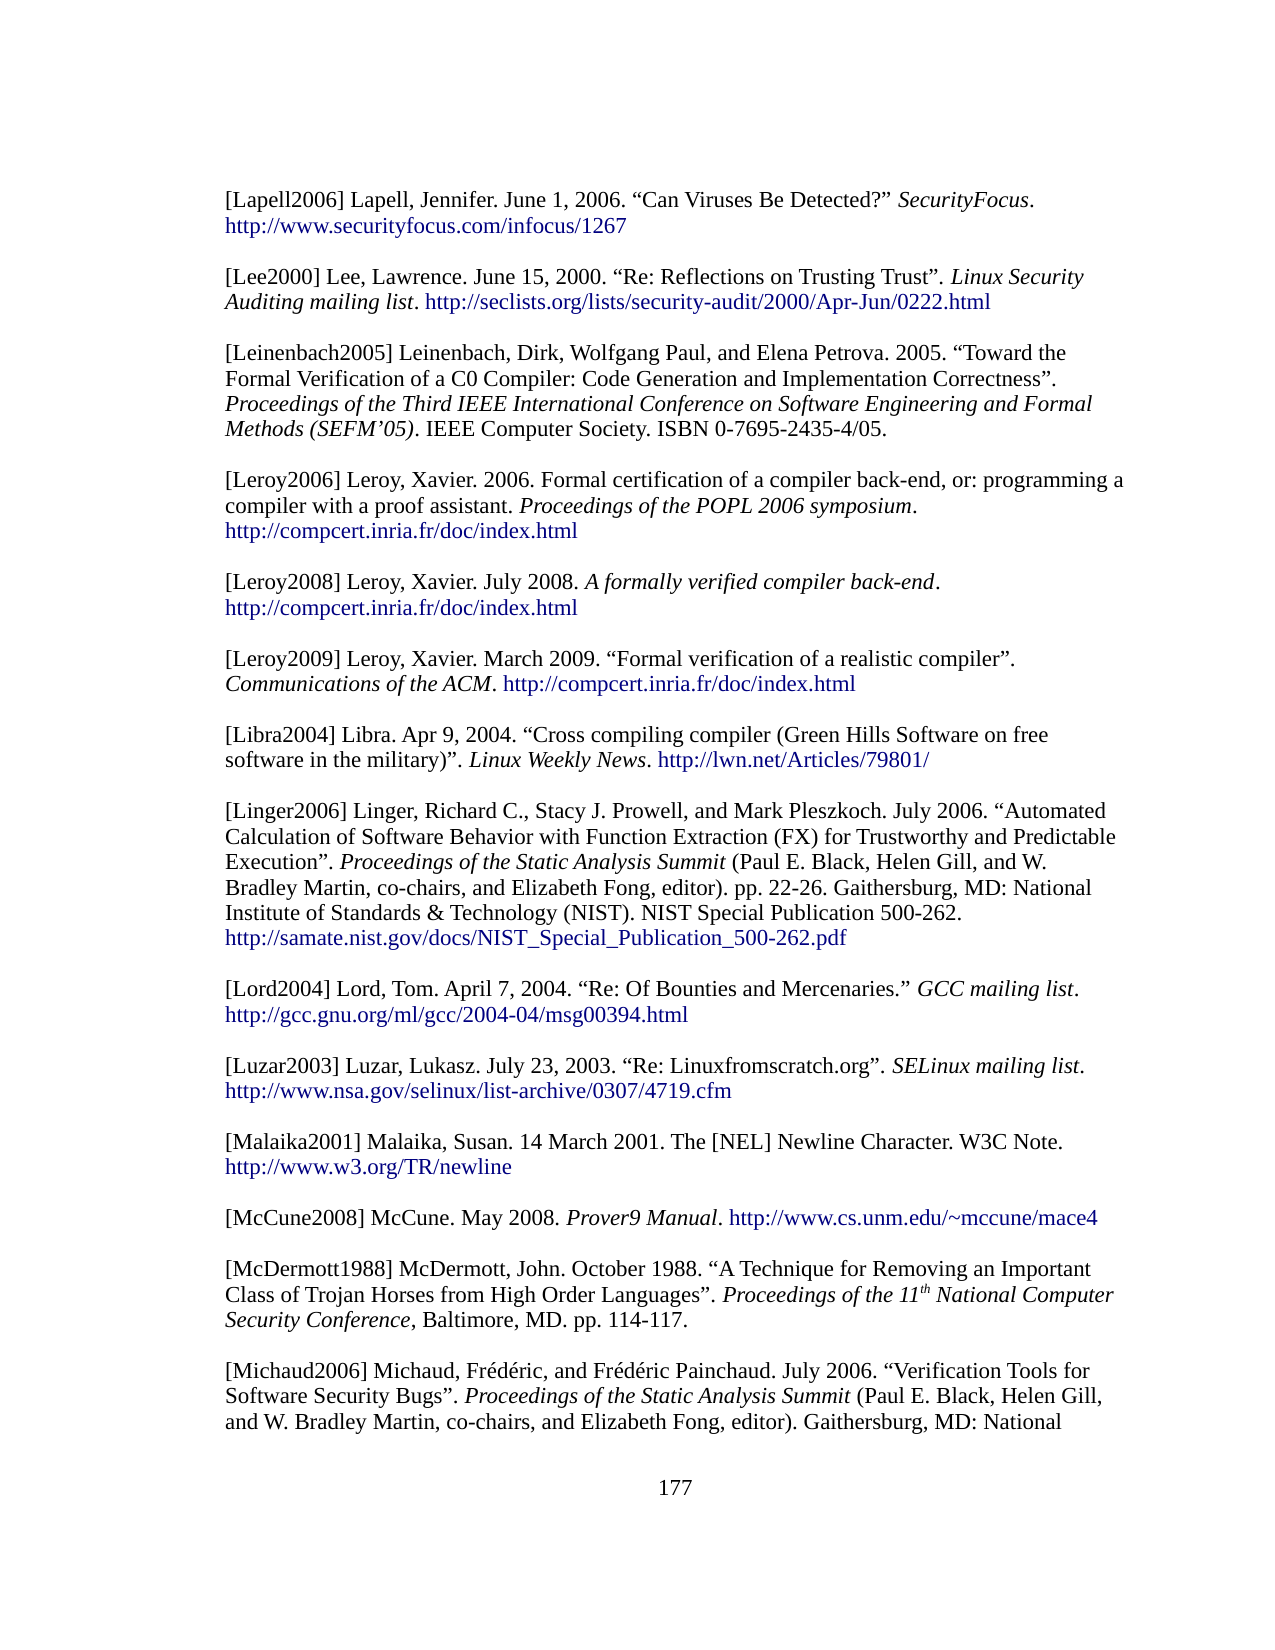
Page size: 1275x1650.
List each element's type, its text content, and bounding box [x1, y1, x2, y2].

text [Lee2000] Lee, Lawrence. June 15, 2000. “Re: Reflections on Trusting Trust”. Linux Security Auditing mailing list. http://seclists.org/lists/security-audit/2000/Apr-Jun/0222.html [225, 264, 1125, 315]
text [Luzar2003] Luzar, Lukasz. July 23, 2003. “Re: Linuxfromscratch.org”. SELinux mailing list. http://www.nsa.gov/selinux/list-archive/0307/4719.cfm [225, 1053, 1125, 1103]
text [Leroy2006] Leroy, Xavier. 2006. Formal certification of a compiler back-end, or: programming a compiler with a proof assistant. Proceedings of the POPL 2006 symposium. http://compcert.inria.fr/doc/index.html [225, 467, 1125, 544]
text [Libra2004] Libra. Apr 9, 2004. “Cross compiling compiler (Green Hills Software on free software in the military)”. Linux Weekly News. http://lwn.net/Articles/79801/ [225, 722, 1125, 773]
text [Lord2004] Lord, Tom. April 7, 2004. “Re: Of Bounties and Mercenaries.” GCC mailing list. http://gcc.gnu.org/ml/gcc/2004-04/msg00394.html [225, 976, 1125, 1027]
text [Linger2006] Linger, Richard C., Stacy J. Prowell, and Mark Pleszkoch. July 2006. “Automated Calculation of Software Behavior with Function Extraction (FX) for Trustworthy and Predictable Execution”. Proceedings of the Static Analysis Summit (Paul E. Black, Helen Gill, and W. Bradley Martin, co-chairs, and Elizabeth Fong, editor). pp. 22-26. Gaithersburg, MD: National Institute of Standards & Technology (NIST). NIST Special Publication 500-262. http://samate.nist.gov/docs/NIST_Special_Publication_500-262.pdf [225, 798, 1125, 951]
text [Leroy2008] Leroy, Xavier. July 2008. A formally verified compiler back-end. http://compcert.inria.fr/doc/index.html [225, 569, 1125, 620]
text [Malaika2001] Malaika, Susan. 14 March 2001. The [NEL] Newline Character. W3C Note. http://www.w3.org/TR/newline [225, 1129, 1125, 1180]
text [Leroy2009] Leroy, Xavier. March 2009. “Formal verification of a realistic compiler”. Communications of the ACM. http://compcert.inria.fr/doc/index.html [225, 646, 1125, 696]
text [Lapell2006] Lapell, Jennifer. June 1, 2006. “Can Viruses Be Detected?” SecurityFocus. http://www.securityfocus.com/infocus/1267 [225, 187, 1125, 238]
text [McCune2008] McCune. May 2008. Prover9 Manual. http://www.cs.unm.edu/~mccune/mace4 [225, 1205, 1125, 1231]
text [Leinenbach2005] Leinenbach, Dirk, Wolfgang Paul, and Elena Petrova. 2005. “Toward the Formal Verification of a C0 Compiler: Code Generation and Implementation Correctness”. Proceedings of the Third IEEE International Conference on Software Engineering and Formal Methods (SEFM’05). IEEE Computer Society. ISBN 0-7695-2435-4/05. [225, 340, 1125, 442]
text [Michaud2006] Michaud, Frédéric, and Frédéric Painchaud. July 2006. “Verification Tools for Software Security Bugs”. Proceedings of the Static Analysis Summit (Paul E. Black, Helen Gill, and W. Bradley Martin, co-chairs, and Elizabeth Fong, editor). Gaithersburg, MD: National [225, 1358, 1125, 1434]
text [McDermott1988] McDermott, John. October 1988. “A Technique for Removing an Important Class of Trojan Horses from High Order Languages”. Proceedings of the 11th National Computer Security Conference, Baltimore, MD. pp. 114-117. [225, 1256, 1125, 1332]
